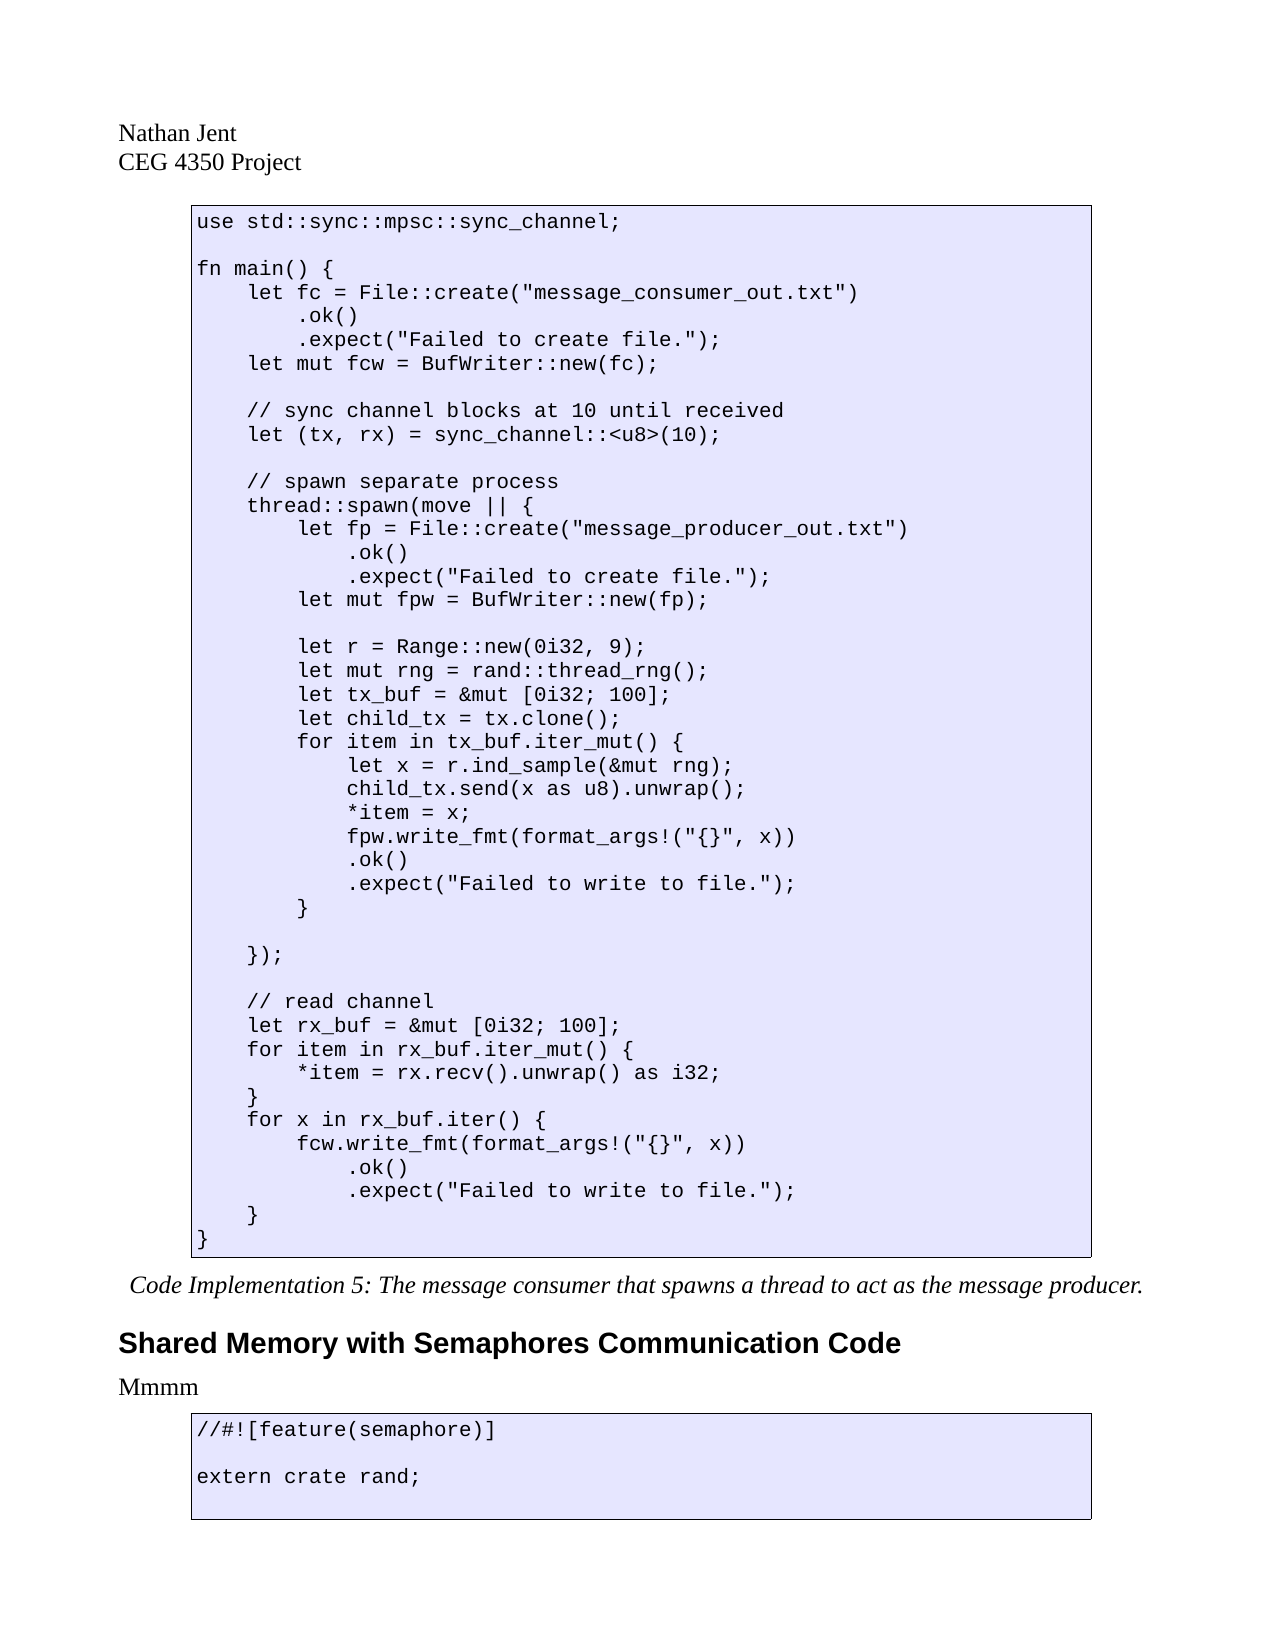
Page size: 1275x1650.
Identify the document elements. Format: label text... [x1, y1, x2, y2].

text Mmmm [118, 1372, 1157, 1401]
text Code Implementation 5: The message consumer that spawns a thread to act as the message producer. [118, 1270, 1157, 1298]
subtitle Shared Memory with Semaphores Communication Code [118, 1326, 1157, 1359]
table_header use std::sync::mpsc::sync_channel; fn main() { let fc = File::create("message_consumer_out.txt") .ok() .expect("Failed to create file."); let mut fcw = BufWriter::new(fc); // sync channel blocks at 10 until received let (tx, rx) = sync_channel::<u8>(10); // spawn separate process thread::spawn(move || { let fp = File::create("message_producer_out.txt") .ok() .expect("Failed to create file."); let mut fpw = BufWriter::new(fp); let r = Range::new(0i32, 9); let mut rng = rand::thread_rng(); let tx_buf = &mut [0i32; 100]; let child_tx = tx.clone(); for item in tx_buf.iter_mut() { let x = r.ind_sample(&mut rng); child_tx.send(x as u8).unwrap(); *item = x; fpw.write_fmt(format_args!("{}", x)) .ok() .expect("Failed to write to file."); } }); // read channel let rx_buf = &mut [0i32; 100]; for item in rx_buf.iter_mut() { *item = rx.recv().unwrap() as i32; } for x in rx_buf.iter() { fcw.write_fmt(format_args!("{}", x)) .ok() .expect("Failed to write to file."); } } [192, 206, 1091, 1257]
table_header //#![feature(semaphore)] extern crate rand; [192, 1414, 1091, 1519]
